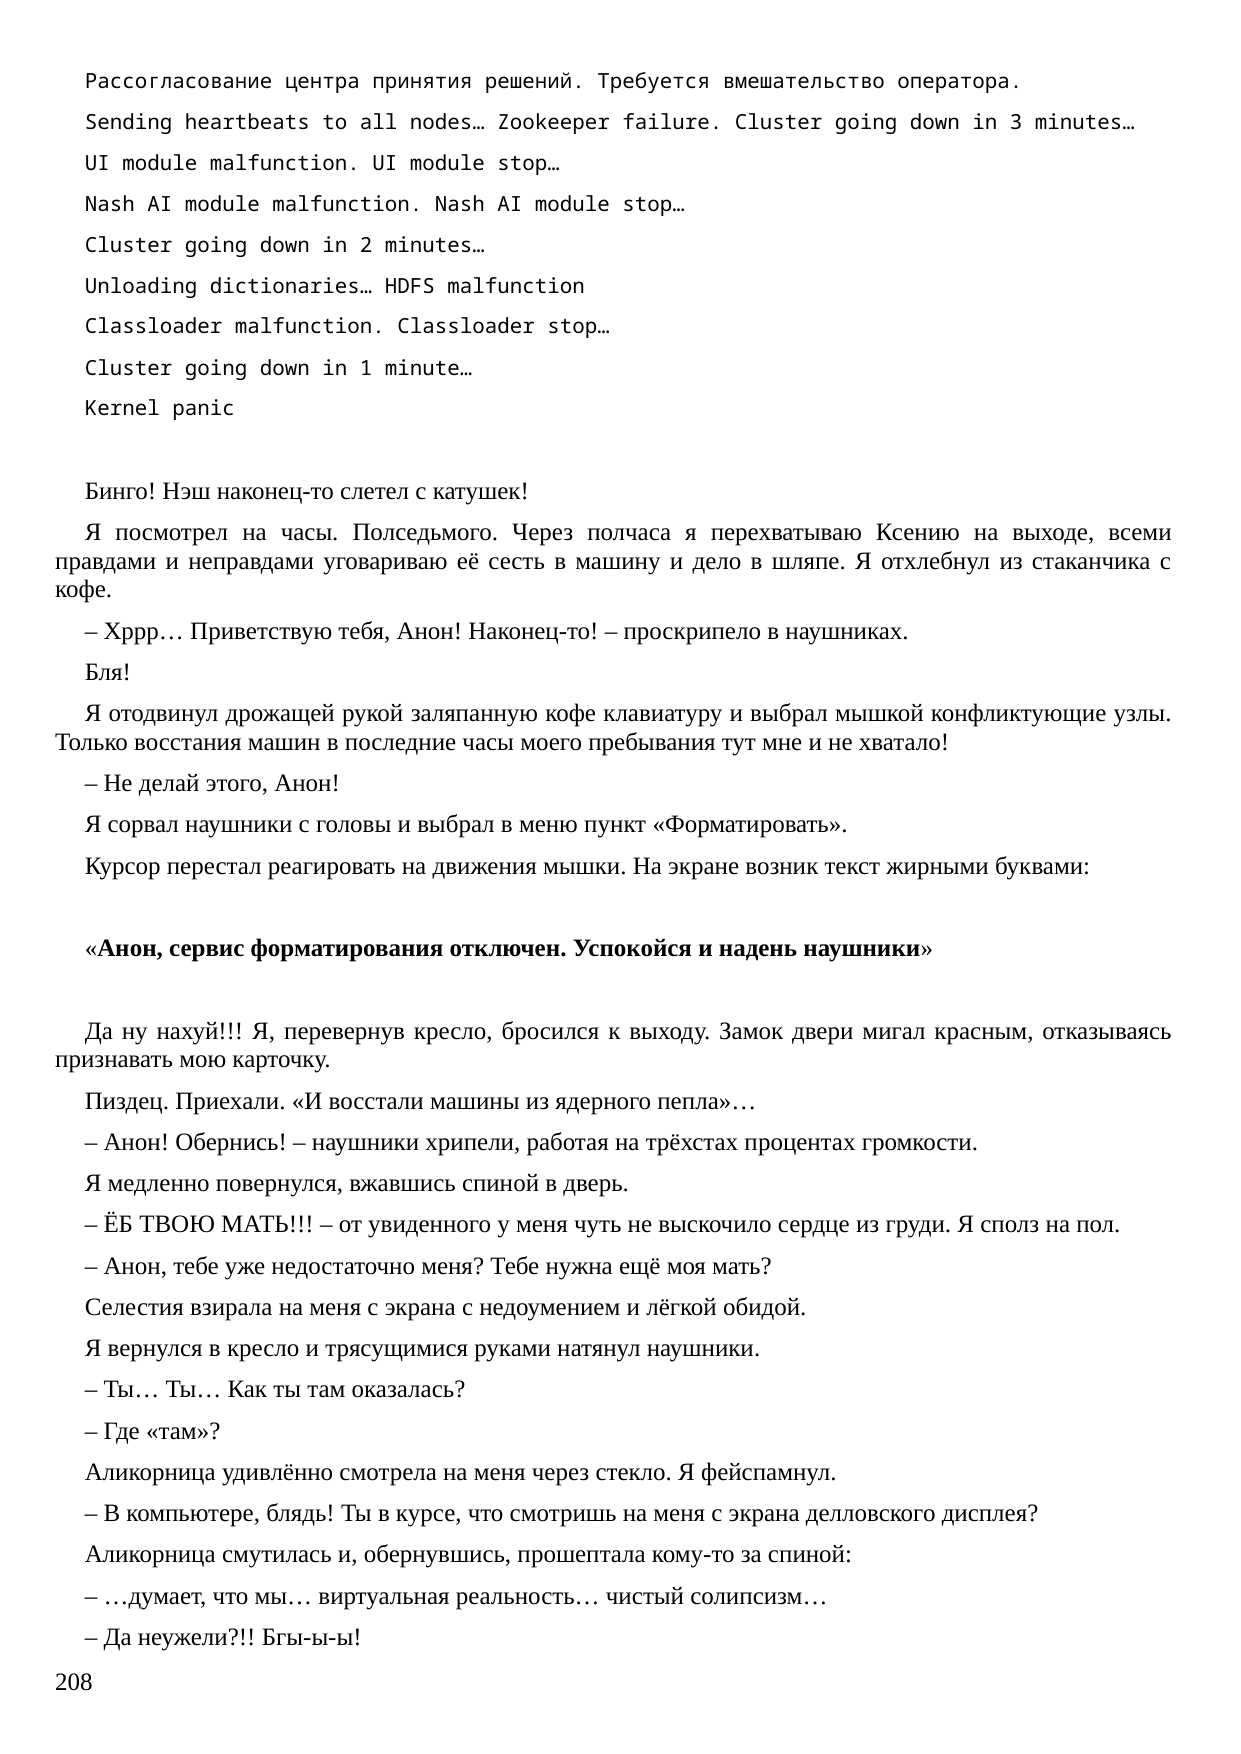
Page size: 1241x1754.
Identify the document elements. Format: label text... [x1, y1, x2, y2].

text Unloading dictionaries… HDFS malfunction [55, 271, 1173, 299]
text «Анон, сервис форматирования отключен. Успокойся и надень наушники» [55, 933, 1173, 962]
text Пиздец. Приехали. «И восстали машины из ядерного пепла»… [55, 1086, 1173, 1114]
text Я сорвал наушники с головы и выбрал в меню пункт «Форматировать». [55, 809, 1173, 838]
text Аликорница удивлённо смотрела на меня через стекло. Я фейспамнул. [55, 1457, 1173, 1486]
text Курсор перестал реагировать на движения мышки. На экране возник текст жирными буквами: [55, 851, 1173, 879]
text – Где «там»? [55, 1416, 1173, 1444]
text Classloader malfunction. Classloader stop… [55, 312, 1173, 340]
text Селестия взирала на меня с экрана с недоумением и лёгкой обидой. [55, 1292, 1173, 1321]
text Cluster going down in 2 minutes… [55, 230, 1173, 258]
text – Анон, тебе уже недостаточно меня? Тебе нужна ещё моя мать? [55, 1251, 1173, 1279]
text – Да неужели?!! Бгы-ы-ы! [55, 1622, 1173, 1651]
text UI module malfunction. UI module stop… [55, 148, 1173, 176]
text Да ну нахуй!!! Я, перевернув кресло, бросился к выходу. Замок двери мигал красным, отказываясь признавать мою карточку. [55, 1016, 1173, 1073]
text – …думает, что мы… виртуальная реальность… чистый солипсизм… [55, 1581, 1173, 1609]
text Cluster going down in 1 minute… [55, 353, 1173, 381]
text Я посмотрел на часы. Полседьмого. Через полчаса я перехватываю Ксению на выходе, всеми правдами и неправдами уговариваю её сесть в машину и дело в шляпе. Я отхлебнул из стаканчика с кофе. [55, 517, 1173, 603]
text Я вернулся в кресло и трясущимися руками натянул наушники. [55, 1333, 1173, 1362]
text Я отодвинул дрожащей рукой заляпанную кофе клавиатуру и выбрал мышкой конфликтующие узлы. Только восстания машин в последние часы моего пребывания тут мне и не хватало! [55, 698, 1173, 756]
text Аликорница смутилась и, обернувшись, прошептала кому-то за спиной: [55, 1539, 1173, 1568]
text – В компьютере, блядь! Ты в курсе, что смотришь на меня с экрана делловского дисплея? [55, 1498, 1173, 1527]
text – ЁБ ТВОЮ МАТЬ!!! – от увиденного у меня чуть не выскочило сердце из груди. Я сполз на пол. [55, 1209, 1173, 1238]
text Бинго! Нэш наконец-то слетел с катушек! [55, 476, 1173, 504]
text Sending heartbeats to all nodes… Zookeeper failure. Cluster going down in 3 minutes… [55, 107, 1173, 135]
text – Хррр… Приветствую тебя, Анон! Наконец-то! – проскрипело в наушниках. [55, 616, 1173, 644]
text – Ты… Ты… Как ты там оказалась? [55, 1374, 1173, 1403]
text Nash AI module malfunction. Nash AI module stop… [55, 189, 1173, 217]
text Рассогласование центра принятия решений. Требуется вмешательство оператора. [55, 66, 1173, 94]
text Я медленно повернулся, вжавшись спиной в дверь. [55, 1168, 1173, 1197]
text – Анон! Обернись! – наушники хрипели, работая на трёхстах процентах громкости. [55, 1127, 1173, 1156]
text Kernel panic [55, 393, 1173, 422]
text – Не делай этого, Анон! [55, 768, 1173, 797]
text Бля! [55, 657, 1173, 686]
